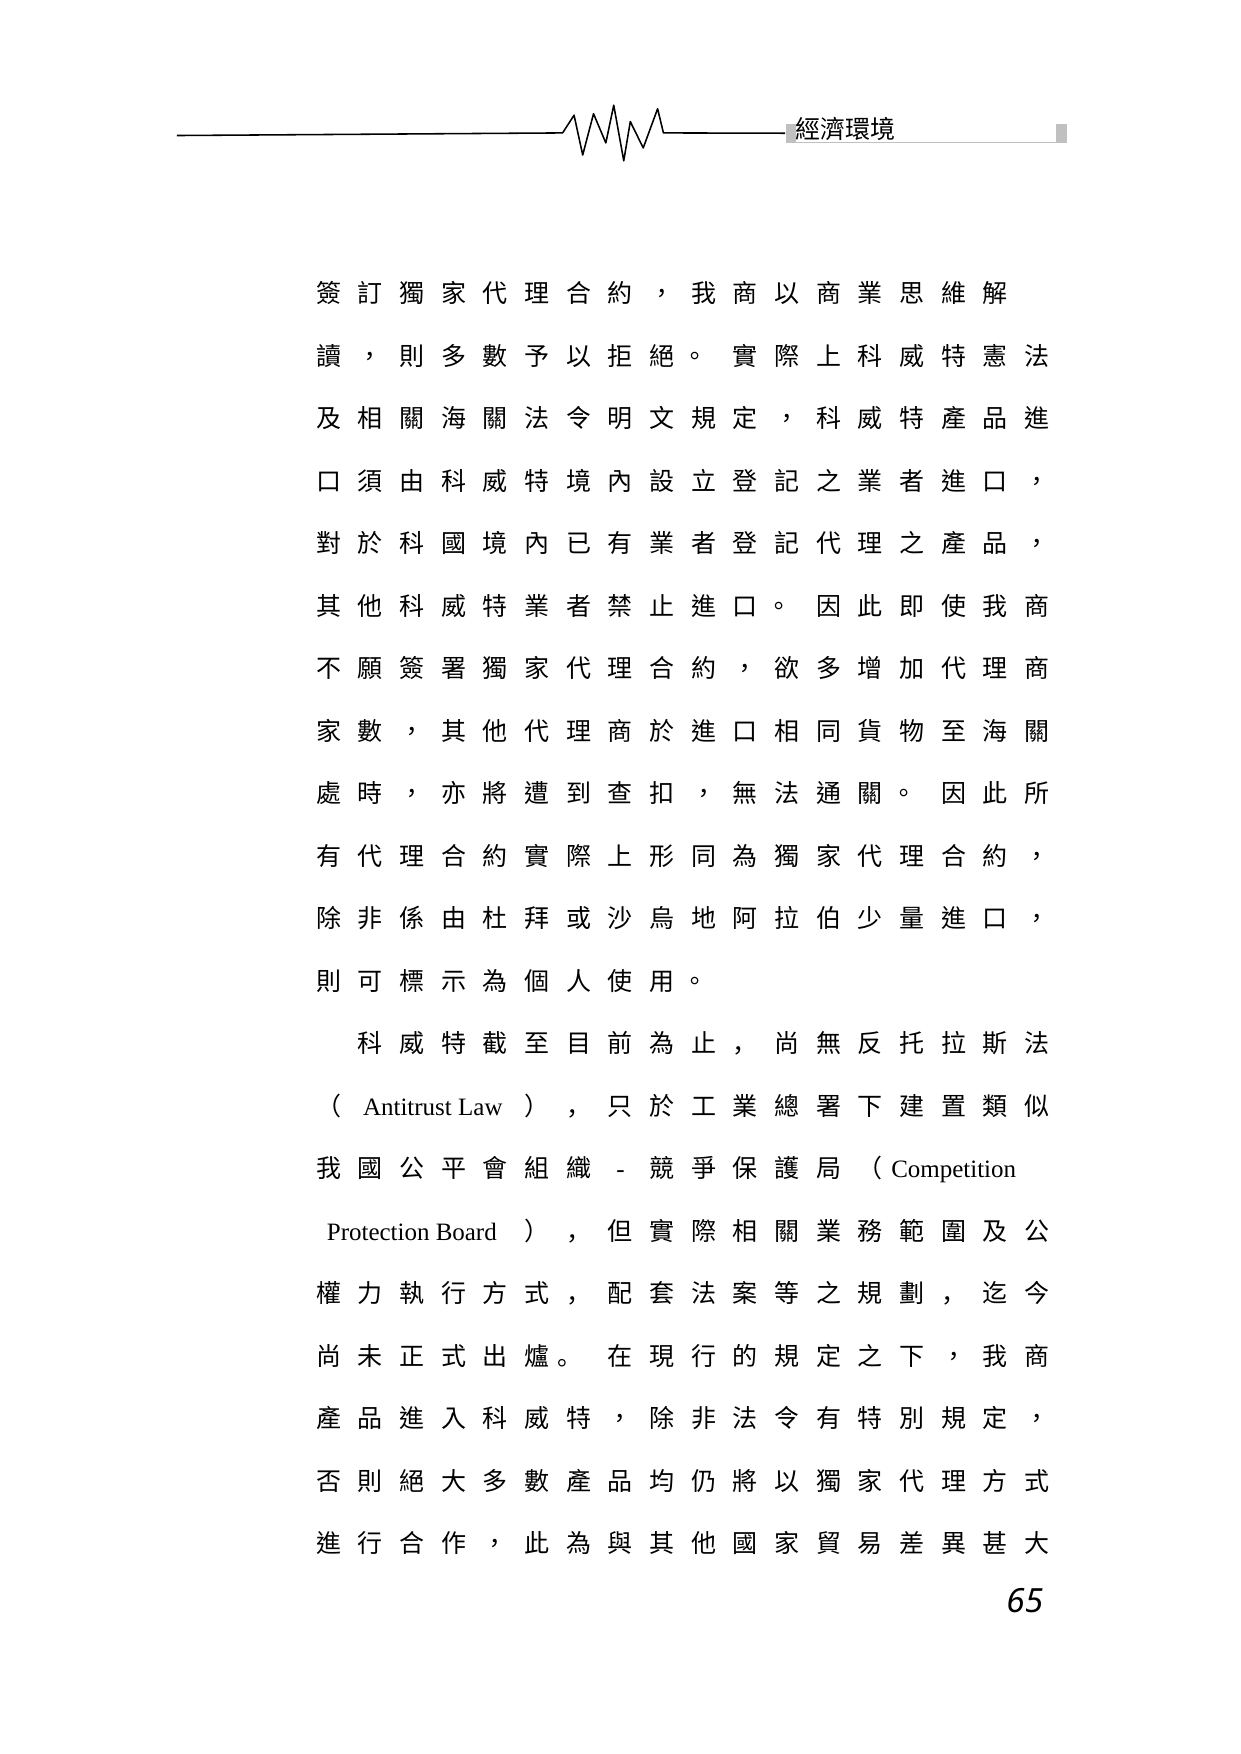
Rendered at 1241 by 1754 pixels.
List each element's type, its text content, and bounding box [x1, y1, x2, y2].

text 科威特截至目前為止，尚無反托拉斯法（Antitrust Law），只於工業總署下建置類似我國公平會組織-競爭保護局（Competition Protection Board），但實際相關業務範圍及公權力執行方式，配套法案等之規劃，迄今尚未正式出爐。在現行的規定之下，我商產品進入科威特，除非法令有特別規定，否則絕大多數產品均仍將以獨家代理方式進行合作，此為與其他國家貿易差異甚大 [281, 1000, 1058, 1563]
text 簽訂獨家代理合約，我商以商業思維解讀，則多數予以拒絕。實際上科威特憲法及相關海關法令明文規定，科威特產品進口須由科威特境內設立登記之業者進口，對於科國境內已有業者登記代理之產品，其他科威特業者禁止進口。因此即使我商不願簽署獨家代理合約，欲多增加代理商家數，其他代理商於進口相同貨物至海關處時，亦將遭到查扣，無法通關。因此所有代理合約實際上形同為獨家代理合約，除非係由杜拜或沙烏地阿拉伯少量進口，則可標示為個人使用。 [281, 250, 1058, 1000]
